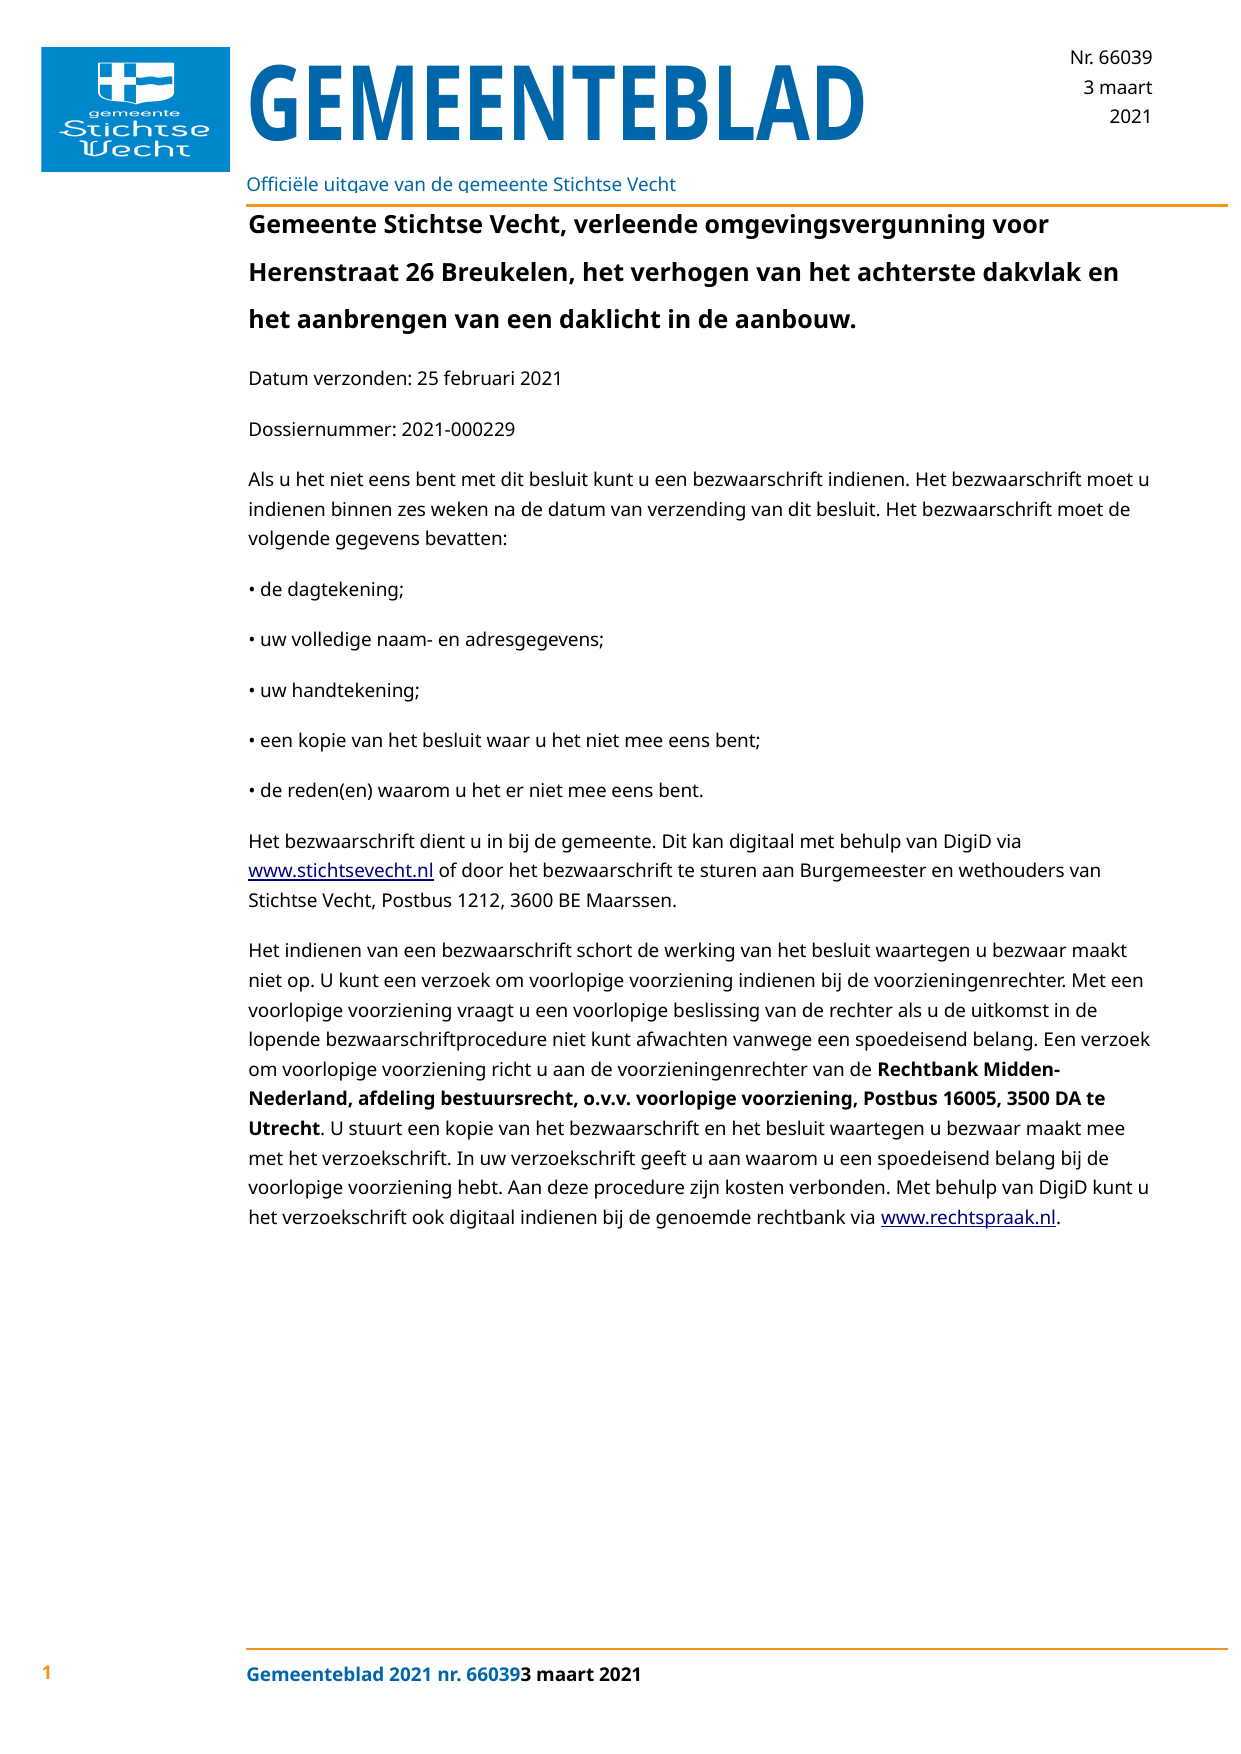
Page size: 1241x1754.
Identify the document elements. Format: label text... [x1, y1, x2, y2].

text • de dagtekening; [248, 576, 1152, 602]
picture [99, 63, 135, 101]
text Het bezwaarschrift dient u in bij de gemeente. Dit kan digitaal met behulp van DigiD via www.stichtsevecht.nl of door het bezwaarschrift te sturen aan Burgemeester en wethouders van Stichtse Vecht, Postbus 1212, 3600 BE Maarssen. [248, 828, 1152, 913]
text Gemeente Stichtse Vecht, verleende omgevingsvergunning voor Herenstraat 26 Breukelen, het verhogen van het achterste dakvlak en het aanbrengen van een daklicht in de aanbouw. [248, 207, 1152, 336]
text Datum verzonden: 25 februari 2021 [248, 366, 1152, 391]
text • de reden(en) waarom u het er niet mee eens bent. [248, 778, 1152, 803]
text • uw volledige naam- en adresgegevens; [248, 626, 1152, 652]
picture [137, 63, 174, 103]
text Dossiernummer: 2021-000229 [248, 416, 1152, 442]
text Als u het niet eens bent met dit besluit kunt u een bezwaarschrift indienen. Het bezwaarschrift moet u indienen binnen zes weken na de datum van verzending van dit besluit. Het bezwaarschrift moet de volgende gegevens bevatten: [248, 466, 1152, 551]
text • uw handtekening; [248, 677, 1152, 702]
text • een kopie van het besluit waar u het niet mee eens bent; [248, 727, 1152, 753]
text Het indienen van een bezwaarschrift schort de werking van het besluit waartegen u bezwaar maakt niet op. U kunt een verzoek om voorlopige voorziening indienen bij de voorzieningenrechter. Met een voorlopige voorziening vraagt u een voorlopige beslissing van de rechter als u de uitkomst in de lopende bezwaarschriftprocedure niet kunt afwachten vanwege een spoedeisend belang. Een verzoek om voorlopige voorziening richt u aan de voorzieningenrechter van de Rechtbank Midden-Nederland, afdeling bestuursrecht, o.v.v. voorlopige voorziening, Postbus 16005, 3500 DA te Utrecht. U stuurt een kopie van het bezwaarschrift en het besluit waartegen u bezwaar maakt mee met het verzoekschrift. In uw verzoekschrift geeft u aan waarom u een spoedeisend belang bij de voorlopige voorziening hebt. Aan deze procedure zijn kosten verbonden. Met behulp van DigiD kunt u het verzoekschrift ook digitaal indienen bij de genoemde rechtbank via www.rechtspraak.nl. [248, 938, 1152, 1229]
